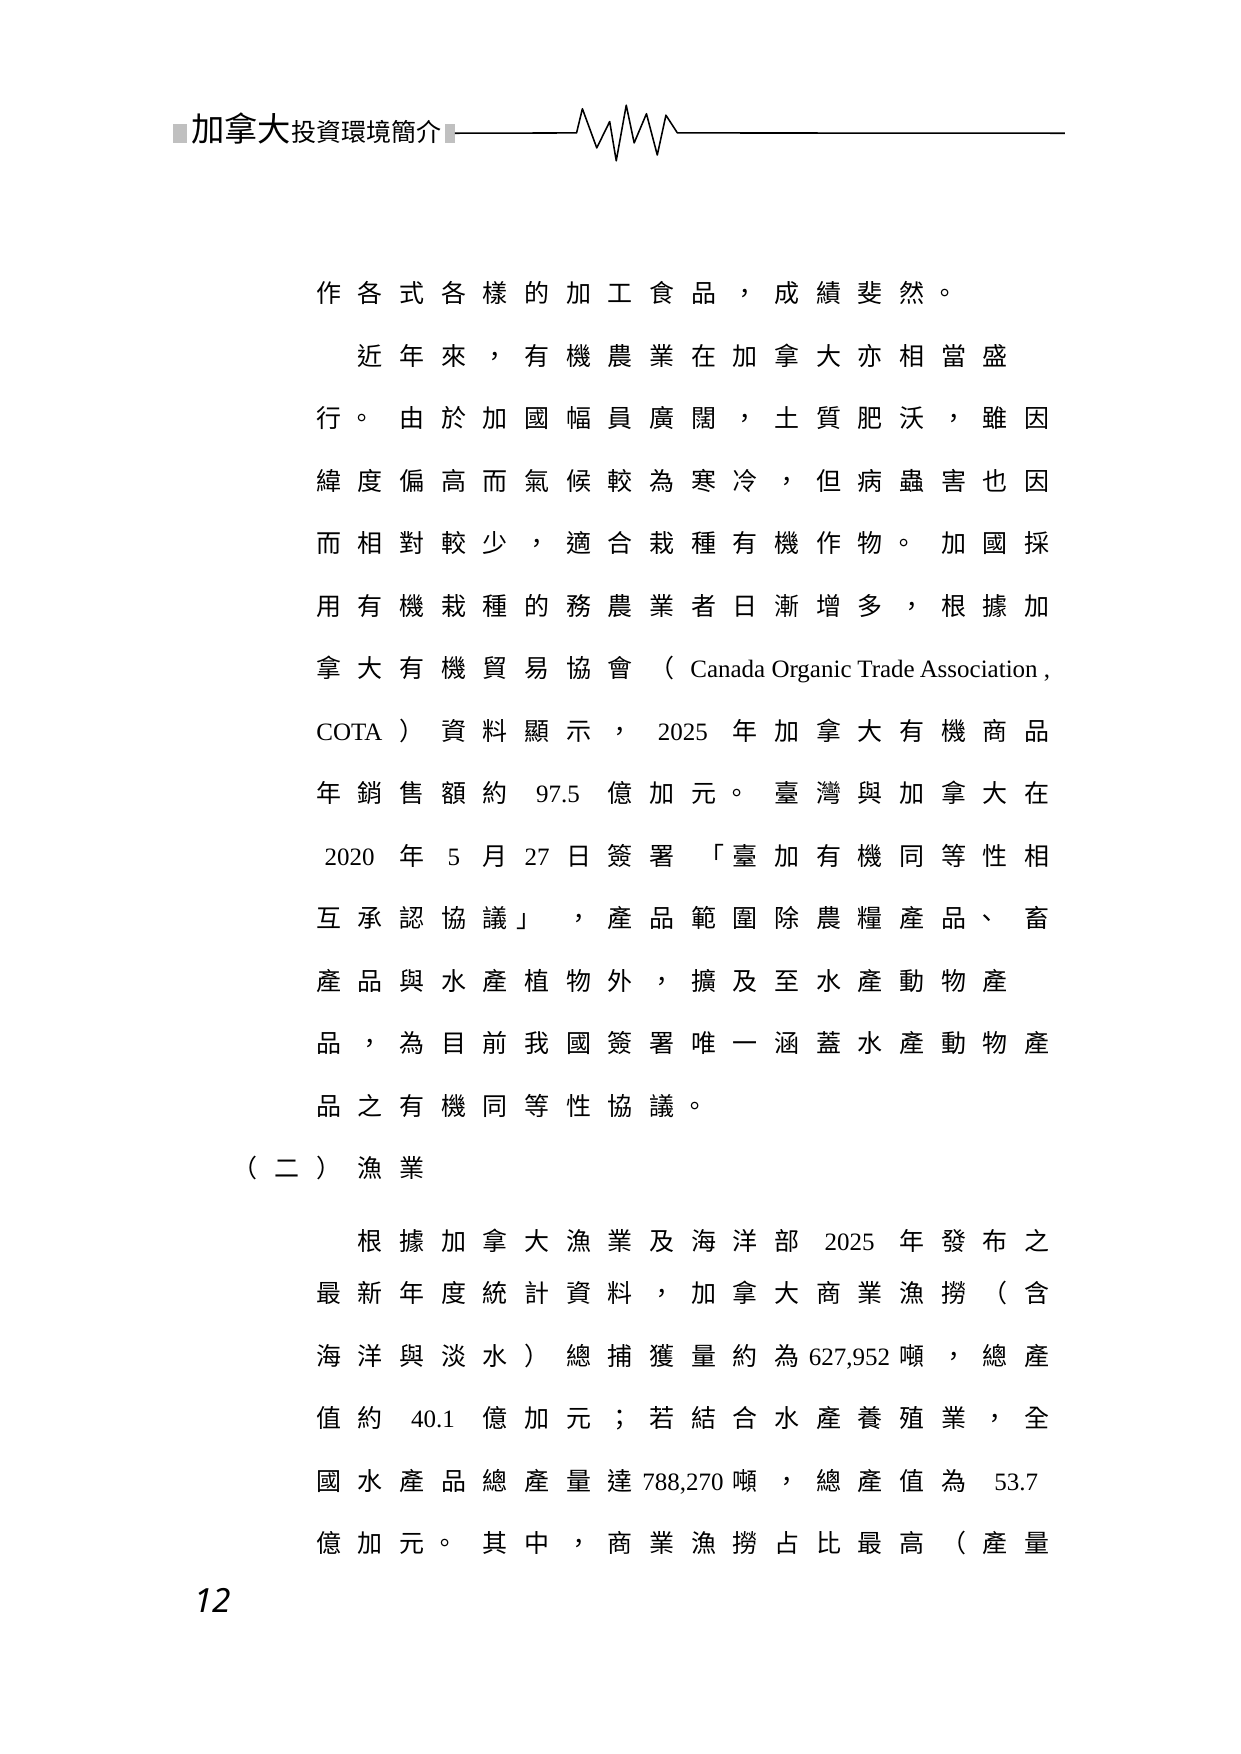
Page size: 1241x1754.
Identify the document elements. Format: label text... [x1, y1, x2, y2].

text 近年來，有機農業在加拿大亦相當盛行。由於加國幅員廣闊，土質肥沃，雖因緯度偏高而氣候較為寒冷，但病蟲害也因而相對較少，適合栽種有機作物。加國採用有機栽種的務農業者日漸增多，根據加拿大有機貿易協會（Canada Organic Trade Association , COTA）資料顯示，2025年加拿大有機商品年銷售額約97.5億加元。臺灣與加拿大在2020年5月27日簽署「臺加有機同等性相互承認協議」，產品範圍除農糧產品、畜產品與水產植物外，擴及至水產動物產品，為目前我國簽署唯一涵蓋水產動物產品之有機同等性協議。 [281, 313, 1058, 1125]
text 根據加拿大漁業及海洋部2025年發布之最新年度統計資料，加拿大商業漁撈（含海洋與淡水）總捕獲量約為627,952噸，總產值約40.1億加元；若結合水產養殖業，全國水產品總產量達788,270噸，總產值為53.7億加元。其中，商業漁撈占比最高（產量 [281, 1188, 1058, 1563]
text （二）漁業 [207, 1125, 1058, 1188]
text 作各式各樣的加工食品，成績斐然。 [281, 250, 1058, 313]
